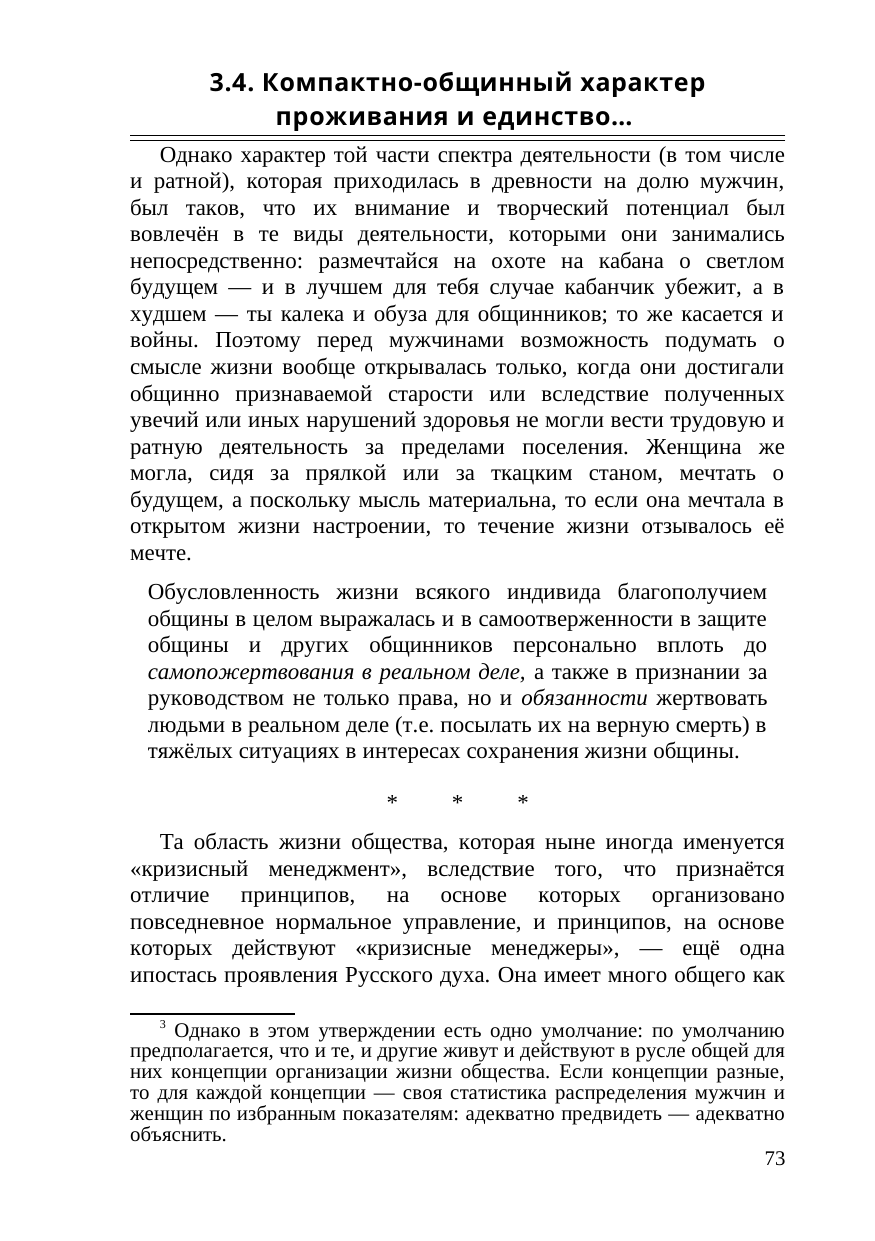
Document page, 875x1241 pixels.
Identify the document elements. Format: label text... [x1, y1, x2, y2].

text Обусловленность жизни всякого индивида благополучием общины в целом выражалась и в самоотверженности в защите общины и других общинников персонально вплоть до самопожертвования в реальном деле, а также в признании за руководством не только права, но и обязанности жертвовать людьми в реальном деле (т.е. посылать их на верную смерть) в тяжёлых ситуациях в интересах сохранения жизни общины. [148, 578, 768, 764]
text Однако характер той части спектра деятельности (в том числе и ратной), которая приходилась в древности на долю мужчин, был таков, что их внимание и творческий потенциал был вовлечён в те виды деятельности, которыми они занимались непосредственно: размечтайся на охоте на кабана о светлом будущем — и в лучшем для тебя случае кабанчик убежит, а в худшем — ты калека и обуза для общинников; то же касается и войны. Поэтому перед мужчинами возможность подумать о смысле жизни вообще открывалась только, когда они достигали общинно признаваемой старости или вследствие полученных увечий или иных нарушений здоровья не могли вести трудовую и ратную деятельность за пределами поселения. Женщина же могла, сидя за прялкой или за ткацким станом, мечтать о будущем, а поскольку мысль материальна, то если она мечтала в открытом жизни настроении, то течение жизни отзывалось её мечте. [130, 141, 785, 565]
text Та область жизни общества, которая ныне иногда именуется «кризисный менеджмент», вследствие того, что признаётся отличие принципов, на основе которых организовано повседневное нормальное управление, и принципов, на основе которых действуют «кризисные менеджеры», — ещё одна ипостась проявления Русского духа. Она имеет много общего как [130, 828, 785, 987]
text * * * [130, 789, 785, 815]
text Однако в этом утверждении есть одно умолчание: по умолчанию предполагается, что и те, и другие живут и действуют в русле общей для них концепции организации жизни общества. Если концепции разные, то для каждой концепции — своя статистика распределения мужчин и женщин по избранным показателям: адекватно предвидеть — адекватно объяснить. [130, 1020, 785, 1145]
